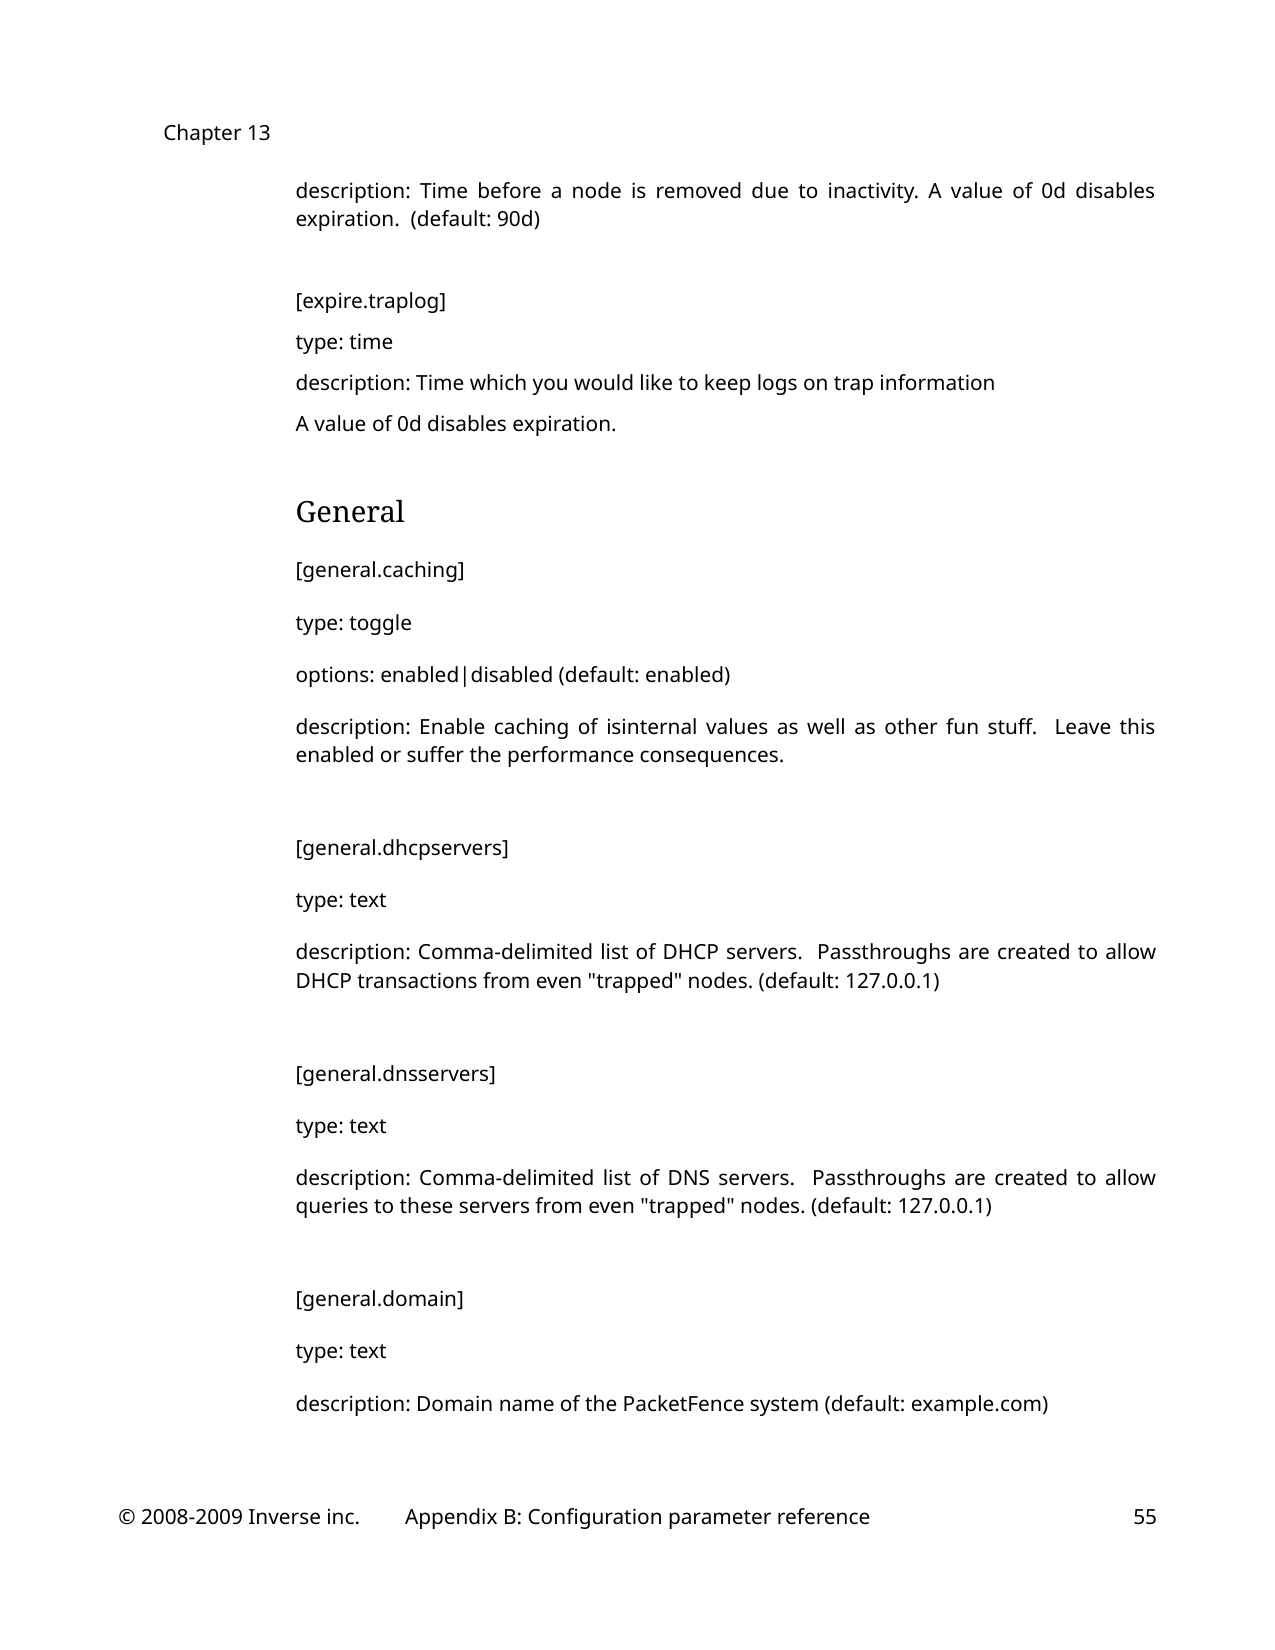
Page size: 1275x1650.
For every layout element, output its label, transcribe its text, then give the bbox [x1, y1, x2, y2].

text [general.dhcpservers] [295, 833, 1157, 862]
text A value of 0d disables expiration. [295, 409, 1157, 438]
text description: Domain name of the PacketFence system (default: example.com) [295, 1389, 1157, 1417]
text description: Time before a node is removed due to inactivity. A value of 0d disables expiration. (default: 90d) [295, 176, 1157, 233]
text description: Enable caching of isinternal values as well as other fun stuff. Leave this enabled or suffer the performance consequences. [295, 712, 1157, 769]
text type: toggle [295, 608, 1157, 636]
text type: time [295, 327, 1157, 356]
text description: Time which you would like to keep logs on trap information [295, 368, 1157, 397]
text [general.dnsservers] [295, 1059, 1157, 1087]
text [general.caching] [295, 556, 1157, 584]
text description: Comma-delimited list of DHCP servers. Passthroughs are created to allow DHCP transactions from even "trapped" nodes. (default: 127.0.0.1) [295, 937, 1157, 994]
text type: text [295, 1111, 1157, 1139]
text [expire.traplog] [295, 286, 1157, 315]
text [general.domain] [295, 1284, 1157, 1313]
text type: text [295, 885, 1157, 914]
subtitle General [295, 491, 1157, 531]
text type: text [295, 1337, 1157, 1365]
text options: enabled|disabled (default: enabled) [295, 660, 1157, 688]
text description: Comma-delimited list of DNS servers. Passthroughs are created to allow queries to these servers from even "trapped" nodes. (default: 127.0.0.1) [295, 1163, 1157, 1220]
